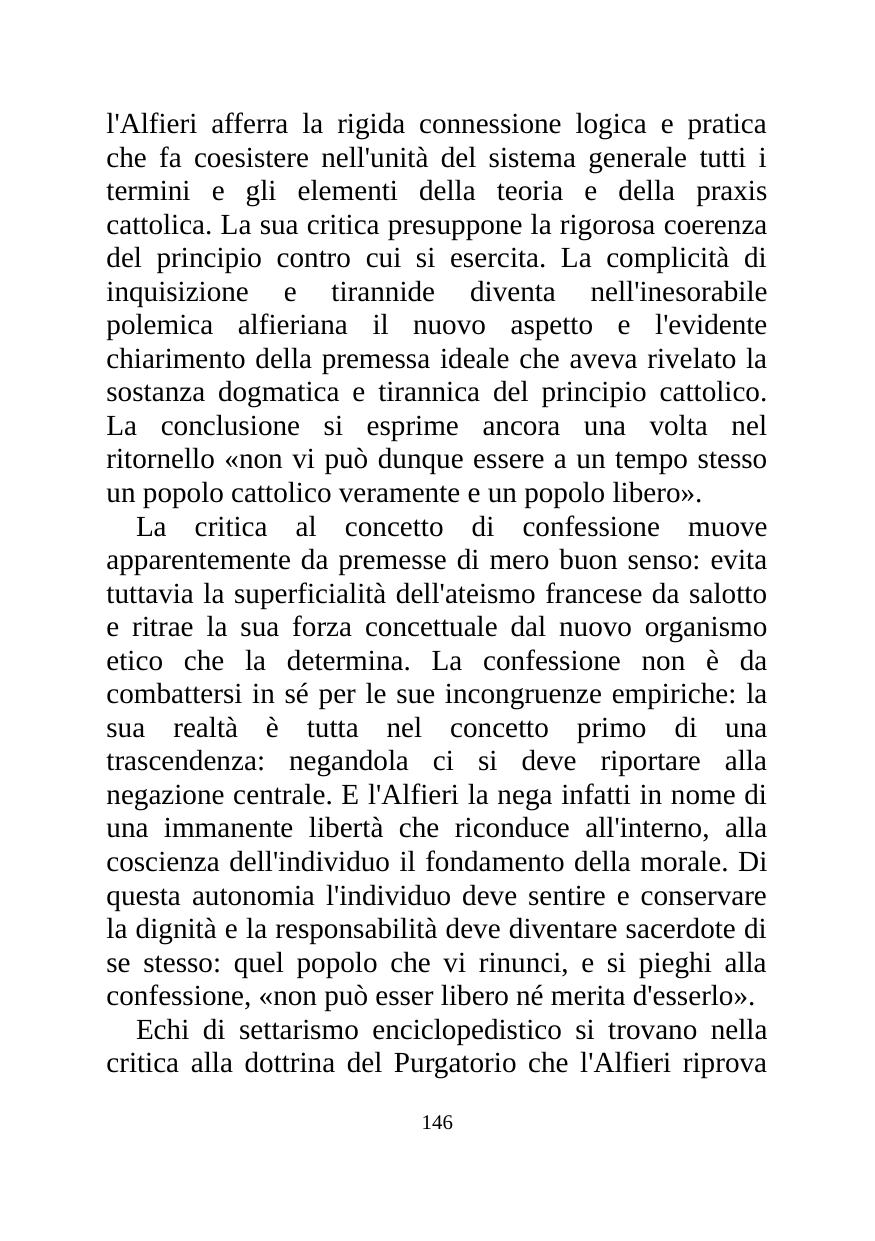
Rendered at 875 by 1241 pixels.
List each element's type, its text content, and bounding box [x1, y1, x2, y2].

text La critica al concetto di confessione muove apparentemente da premesse di mero buon senso: evita tuttavia la superficialità dell'ateismo francese da salotto e ritrae la sua forza concettuale dal nuovo organismo etico che la determina. La confessione non è da combattersi in sé per le sue incongruenze empiriche: la sua realtà è tutta nel concetto primo di una trascendenza: negandola ci si deve riportare alla negazione centrale. E l'Alfieri la nega infatti in nome di una immanente libertà che riconduce all'interno, alla coscienza dell'individuo il fondamento della morale. Di questa autonomia l'individuo deve sentire e conservare la dignità e la responsabilità deve diventare sacerdote di se stesso: quel popolo che vi rinunci, e si pieghi alla confessione, «non può esser libero né merita d'esserlo». [106, 509, 768, 1012]
text Echi di settarismo enciclopedistico si trovano nella critica alla dottrina del Purgatorio che l'Alfieri riprova [106, 1012, 768, 1079]
text l'Alfieri afferra la rigida connessione logica e pratica che fa coesistere nell'unità del sistema generale tutti i termini e gli elementi della teoria e della praxis cattolica. La sua critica presuppone la rigorosa coerenza del principio contro cui si esercita. La complicità di inquisizione e tirannide diventa nell'inesorabile polemica alfieriana il nuovo aspetto e l'evidente chiarimento della premessa ideale che aveva rivelato la sostanza dogmatica e tirannica del principio cattolico. La conclusione si esprime ancora una volta nel ritornello «non vi può dunque essere a un tempo stesso un popolo cattolico veramente e un popolo libero». [106, 106, 768, 509]
